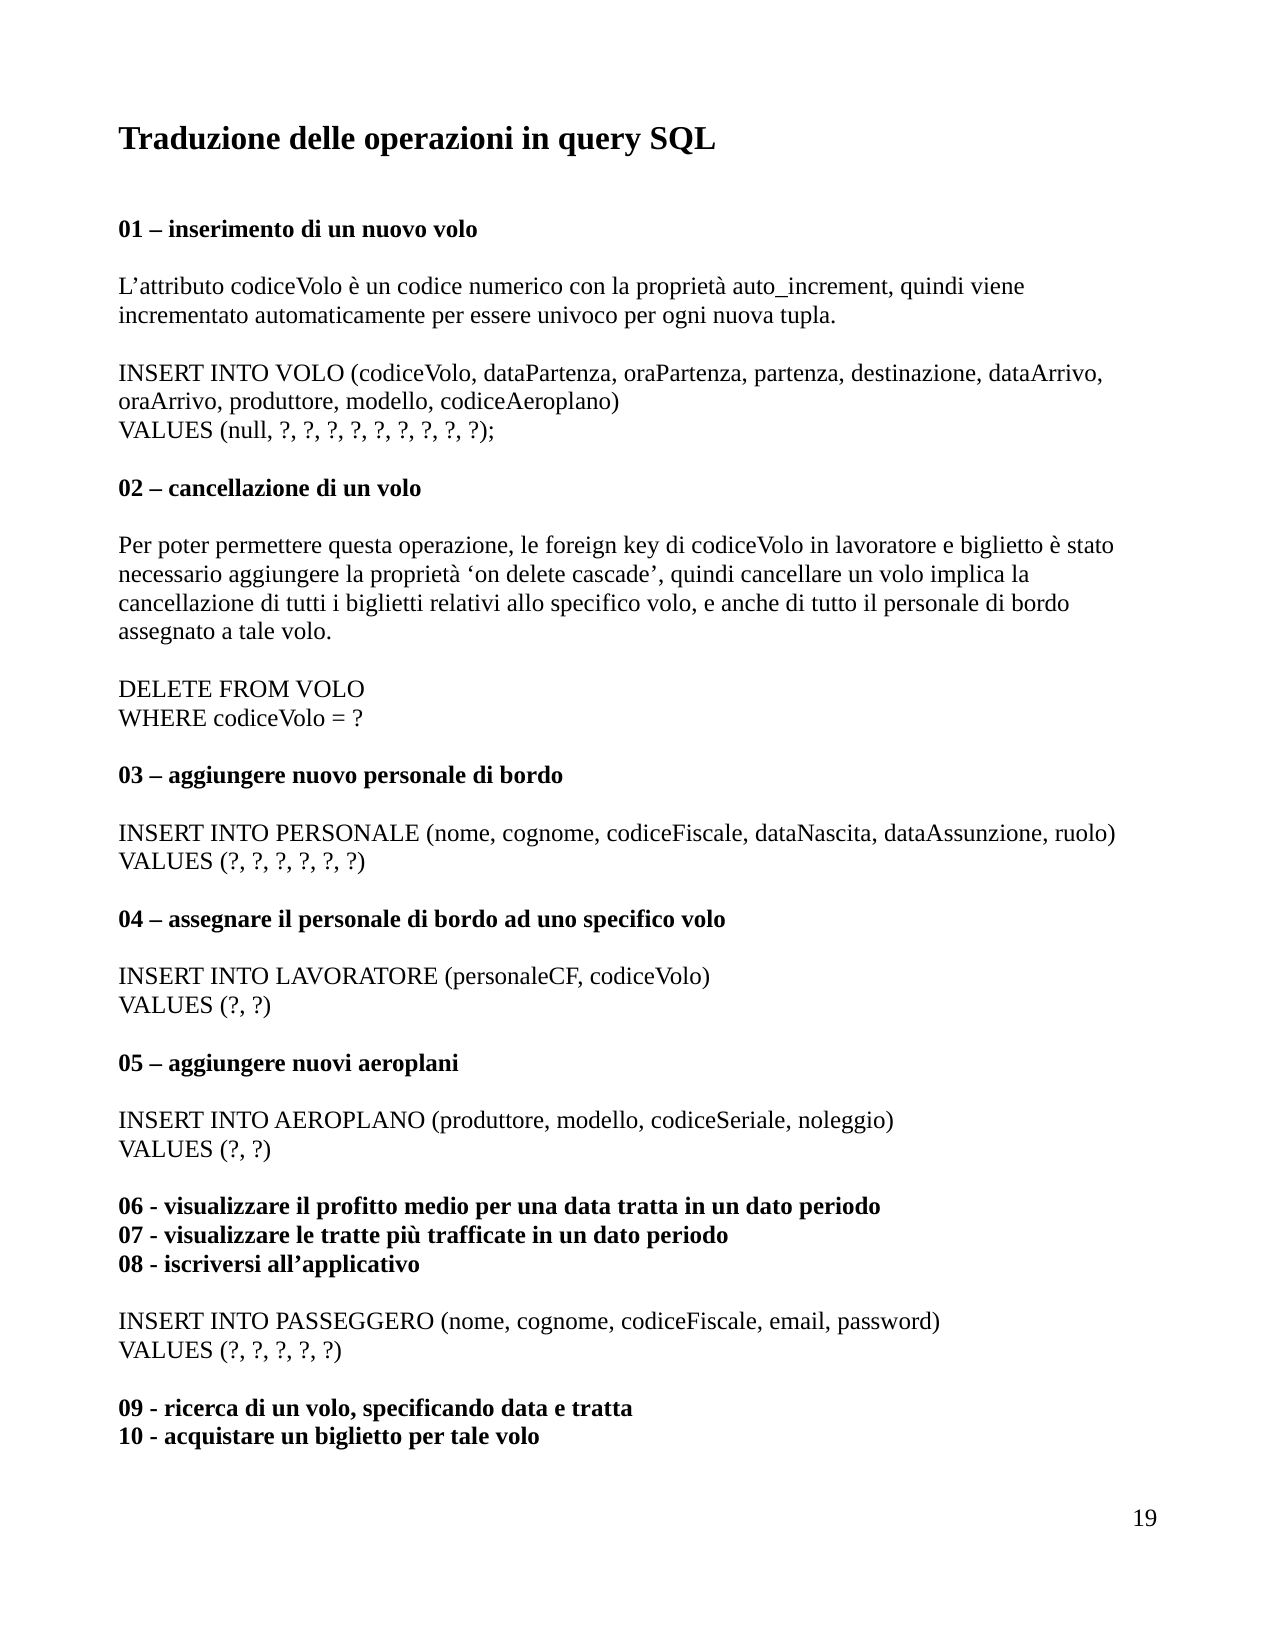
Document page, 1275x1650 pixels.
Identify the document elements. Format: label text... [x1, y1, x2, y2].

text INSERT INTO VOLO (codiceVolo, dataPartenza, oraPartenza, partenza, destinazione, dataArrivo, oraArrivo, produttore, modello, codiceAeroplano) [118, 358, 1157, 415]
text DELETE FROM VOLO [118, 674, 1157, 703]
text INSERT INTO AEROPLANO (produttore, modello, codiceSeriale, noleggio) [118, 1105, 1157, 1134]
text VALUES (?, ?) [118, 990, 1157, 1019]
text 03 – aggiungere nuovo personale di bordo [118, 760, 1157, 789]
text Per poter permettere questa operazione, le foreign key di codiceVolo in lavoratore e biglietto è stato necessario aggiungere la proprietà ‘on delete cascade’, quindi cancellare un volo implica la cancellazione di tutti i biglietti relativi allo specifico volo, e anche di tutto il personale di bordo assegnato a tale volo. [118, 530, 1157, 645]
text 06 - visualizzare il profitto medio per una data tratta in un dato periodo [118, 1191, 1157, 1220]
text INSERT INTO PASSEGGERO (nome, cognome, codiceFiscale, email, password) [118, 1306, 1157, 1335]
text 07 - visualizzare le tratte più trafficate in un dato periodo [118, 1220, 1157, 1249]
text INSERT INTO PERSONALE (nome, cognome, codiceFiscale, dataNascita, dataAssunzione, ruolo) [118, 818, 1157, 846]
text 09 - ricerca di un volo, specificando data e tratta [118, 1393, 1157, 1421]
text INSERT INTO LAVORATORE (personaleCF, codiceVolo) [118, 961, 1157, 990]
text 10 - acquistare un biglietto per tale volo [118, 1421, 1157, 1450]
text VALUES (?, ?, ?, ?, ?) [118, 1335, 1157, 1364]
text VALUES (null, ?, ?, ?, ?, ?, ?, ?, ?, ?); [118, 415, 1157, 444]
text L’attributo codiceVolo è un codice numerico con la proprietà auto_increment, quindi viene incrementato automaticamente per essere univoco per ogni nuova tupla. [118, 271, 1157, 329]
text 04 – assegnare il personale di bordo ad uno specifico volo [118, 904, 1157, 933]
text Traduzione delle operazioni in query SQL [118, 118, 1157, 156]
text 01 – inserimento di un nuovo volo [118, 214, 1157, 243]
text VALUES (?, ?) [118, 1134, 1157, 1163]
text 05 – aggiungere nuovi aeroplani [118, 1048, 1157, 1076]
text VALUES (?, ?, ?, ?, ?, ?) [118, 846, 1157, 875]
text 02 – cancellazione di un volo [118, 473, 1157, 501]
text 08 - iscriversi all’applicativo [118, 1249, 1157, 1278]
text WHERE codiceVolo = ? [118, 703, 1157, 731]
